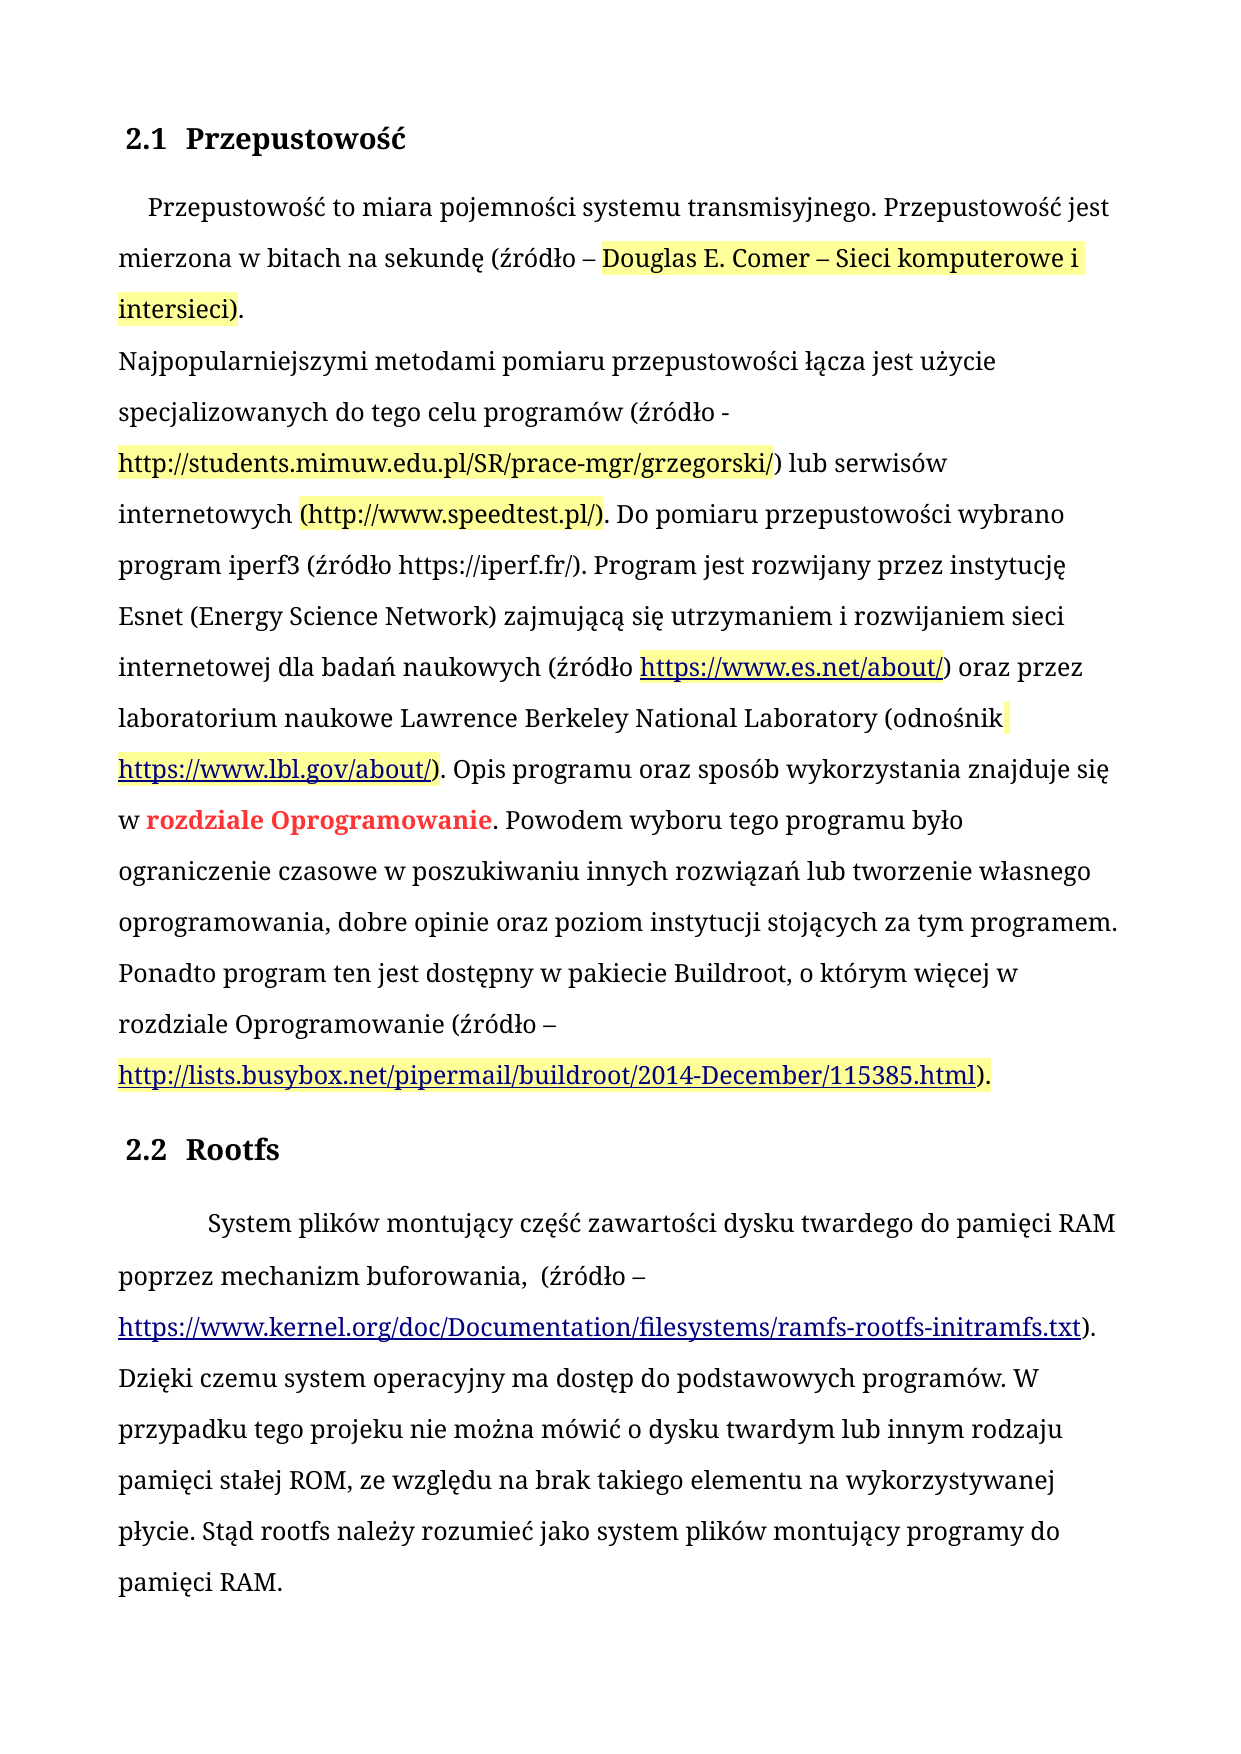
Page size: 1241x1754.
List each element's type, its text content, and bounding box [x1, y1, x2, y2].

subtitle Rootfs [118, 1130, 1122, 1169]
text System plików montujący część zawartości dysku twardego do pamięci RAM poprzez mechanizm buforowania, (źródło – https://www.kernel.org/doc/Documentation/filesystems/ramfs-rootfs-initramfs.txt). Dzięki czemu system operacyjny ma dostęp do podstawowych programów. W przypadku tego projeku nie można mówić o dysku twardym lub innym rodzaju pamięci stałej ROM, ze względu na brak takiego elementu na wykorzystywanej płycie. Stąd rootfs należy rozumieć jako system plików montujący programy do pamięci RAM. [118, 1202, 1122, 1599]
text Przepustowość to miara pojemności systemu transmisyjnego. Przepustowość jest mierzona w bitach na sekundę (źródło – Douglas E. Comer – Sieci komputerowe i intersieci). Najpopularniejszymi metodami pomiaru przepustowości łącza jest użycie specjalizowanych do tego celu programów (źródło - http://students.mimuw.edu.pl/SR/prace-mgr/grzegorski/) lub serwisów internetowych (http://www.speedtest.pl/). Do pomiaru przepustowości wybrano program iperf3 (źródło https://iperf.fr/). Program jest rozwijany przez instytucję Esnet (Energy Science Network) zajmującą się utrzymaniem i rozwijaniem sieci internetowej dla badań naukowych (źródło https://www.es.net/about/) oraz przez laboratorium naukowe Lawrence Berkeley National Laboratory (odnośnik https://www.lbl.gov/about/). Opis programu oraz sposób wykorzystania znajduje się w rozdziale Oprogramowanie. Powodem wyboru tego programu było ograniczenie czasowe w poszukiwaniu innych rozwiązań lub tworzenie własnego oprogramowania, dobre opinie oraz poziom instytucji stojących za tym programem. Ponadto program ten jest dostępny w pakiecie Buildroot, o którym więcej w rozdziale Oprogramowanie (źródło – http://lists.busybox.net/pipermail/buildroot/2014-December/115385.html). [118, 190, 1122, 1092]
subtitle Przepustowość [118, 118, 1122, 158]
